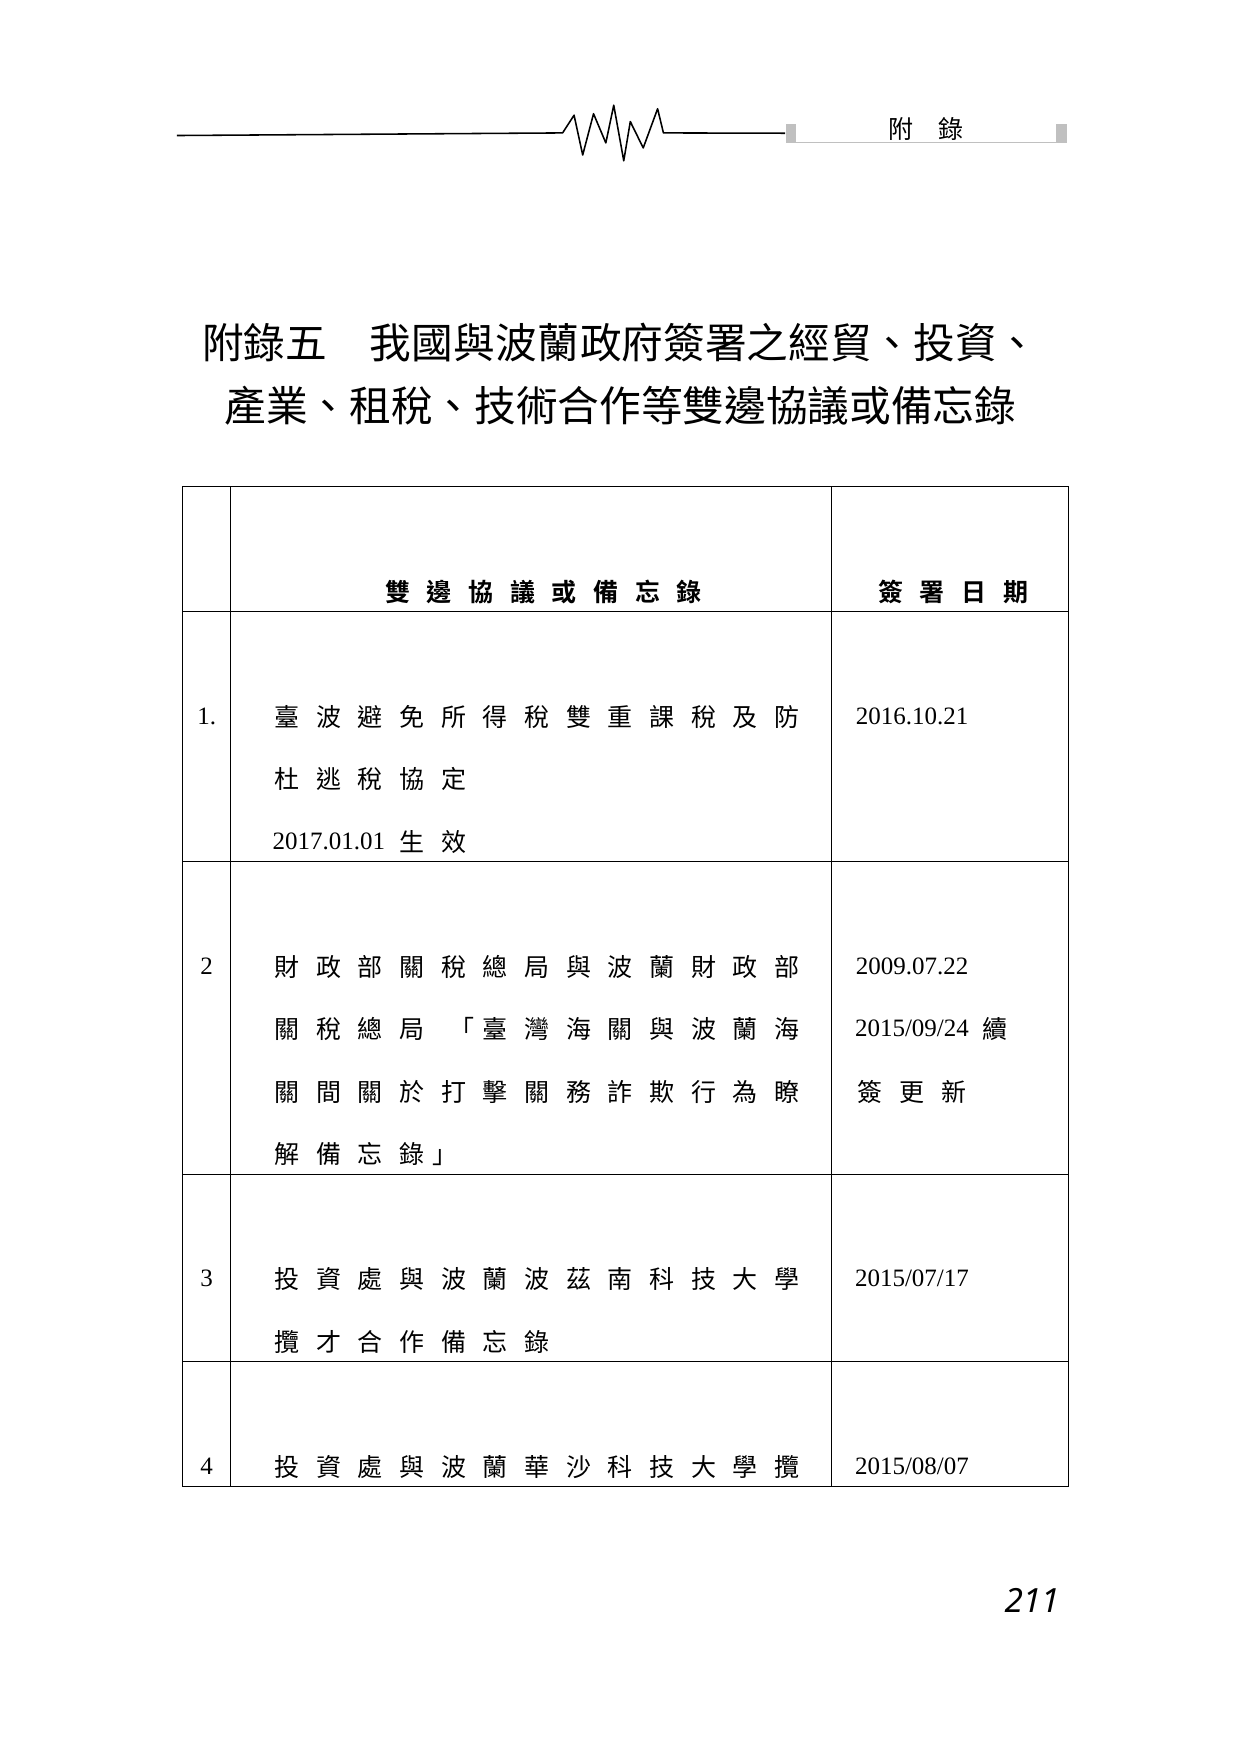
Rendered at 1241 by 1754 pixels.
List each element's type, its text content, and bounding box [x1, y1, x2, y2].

table_cell 4 [183, 1362, 230, 1486]
table_cell 財政部關稅總局與波蘭財政部關稅總局「臺灣海關與波蘭海關間關於打擊關務詐欺行為瞭解備忘錄」 [231, 862, 831, 1174]
table_cell 2 [183, 862, 230, 1174]
table_cell 2009.07.22 2015/09/24續簽更新 [832, 862, 1068, 1174]
table_cell 2016.10.21 [832, 612, 1068, 861]
table_header 簽署日期 [832, 487, 1068, 611]
table_cell 1. [183, 612, 230, 861]
table_cell 3 [183, 1175, 230, 1361]
table_cell 投資處與波蘭華沙科技大學攬 [231, 1362, 831, 1486]
table_header 雙邊協議或備忘錄 [231, 487, 831, 611]
table_cell 2015/08/07 [832, 1362, 1068, 1486]
text 附錄五 我國與波蘭政府簽署之經貿、投資、產業、租稅、技術合作等雙邊協議或備忘錄 [183, 299, 1058, 424]
table_cell 投資處與波蘭波茲南科技大學攬才合作備忘錄 [231, 1175, 831, 1361]
table_cell 2015/07/17 [832, 1175, 1068, 1361]
table_header [183, 487, 230, 611]
table_cell 臺波避免所得稅雙重課稅及防杜逃稅協定 2017.01.01生效 [231, 612, 831, 861]
